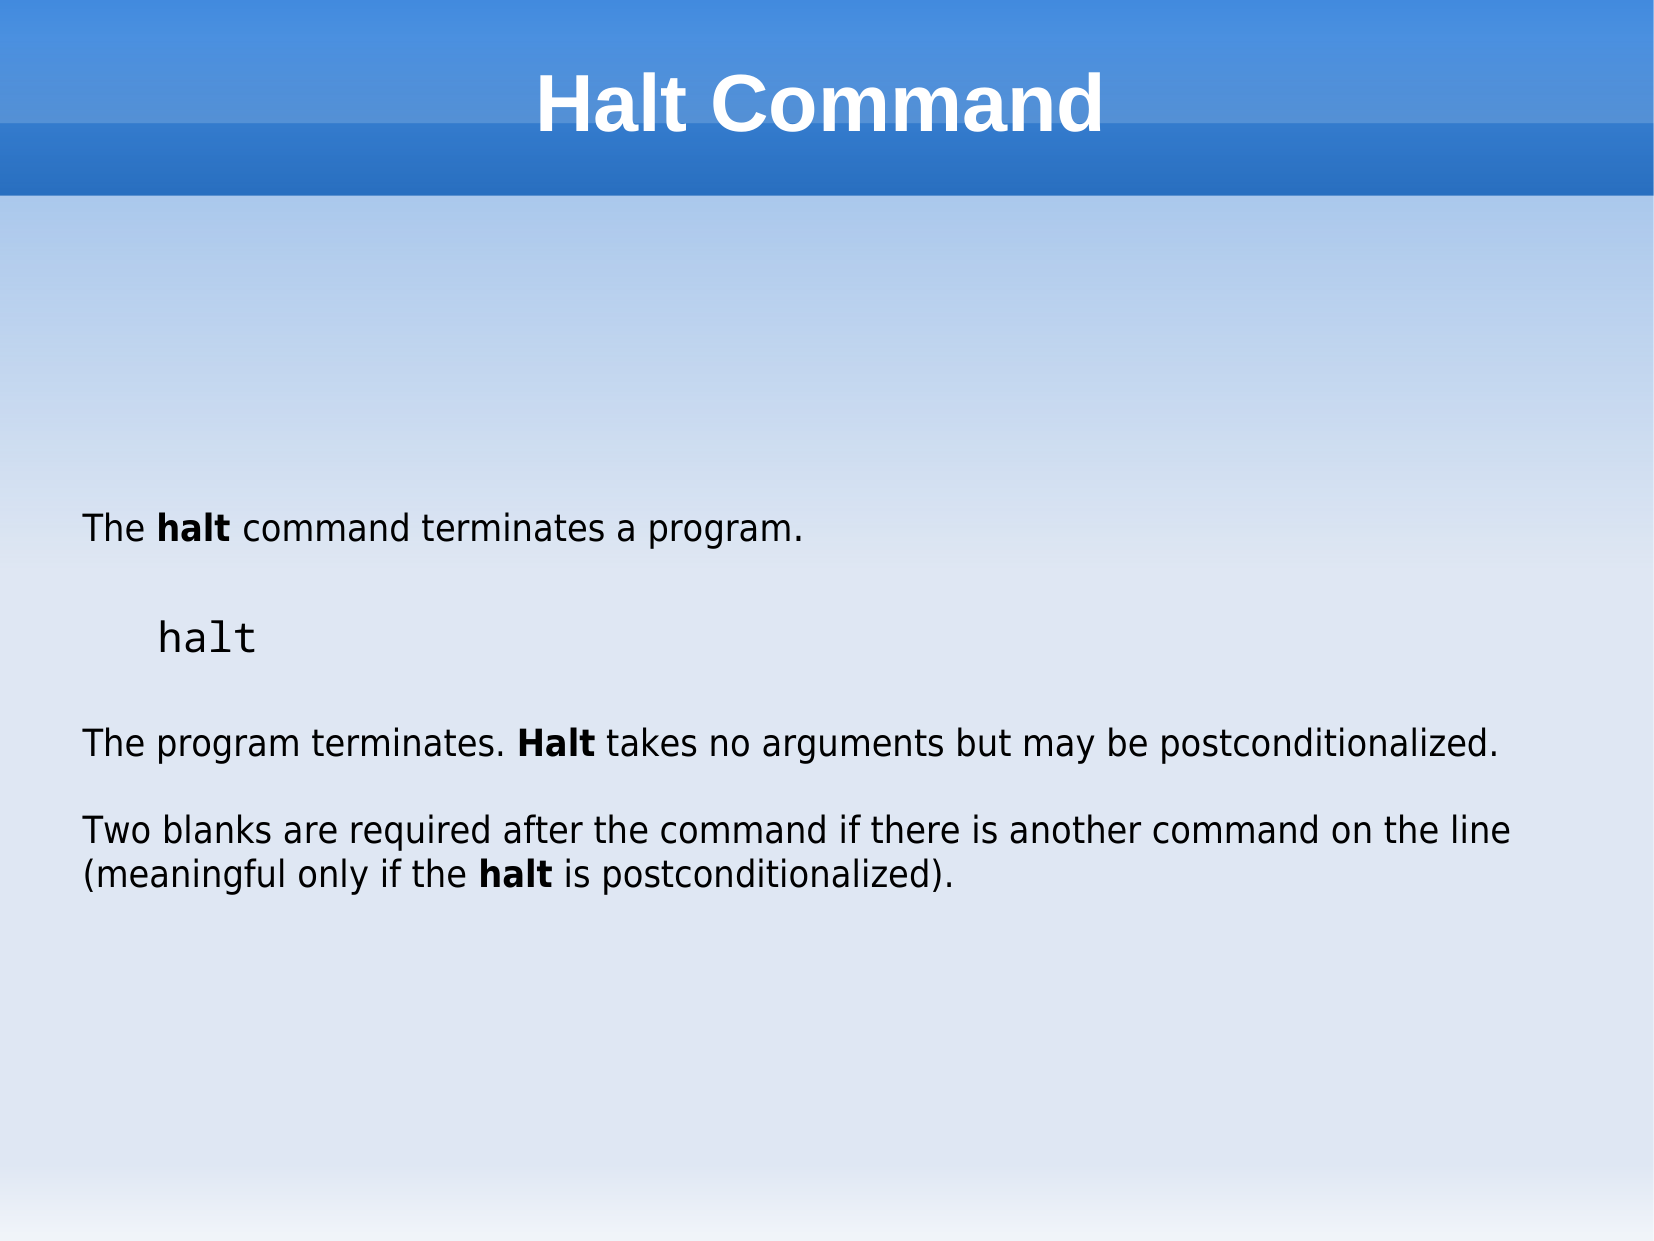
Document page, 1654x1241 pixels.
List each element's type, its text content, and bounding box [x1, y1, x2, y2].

subtitle The halt command terminates a program. halt The program terminates. Halt takes no arguments but may be postconditionalized. Two blanks are required after the command if there is another command on the line (meaningful only if the halt is postconditionalized). [82, 290, 1571, 1109]
title Halt Command [76, 0, 1565, 208]
picture [0, 0, 1654, 1241]
